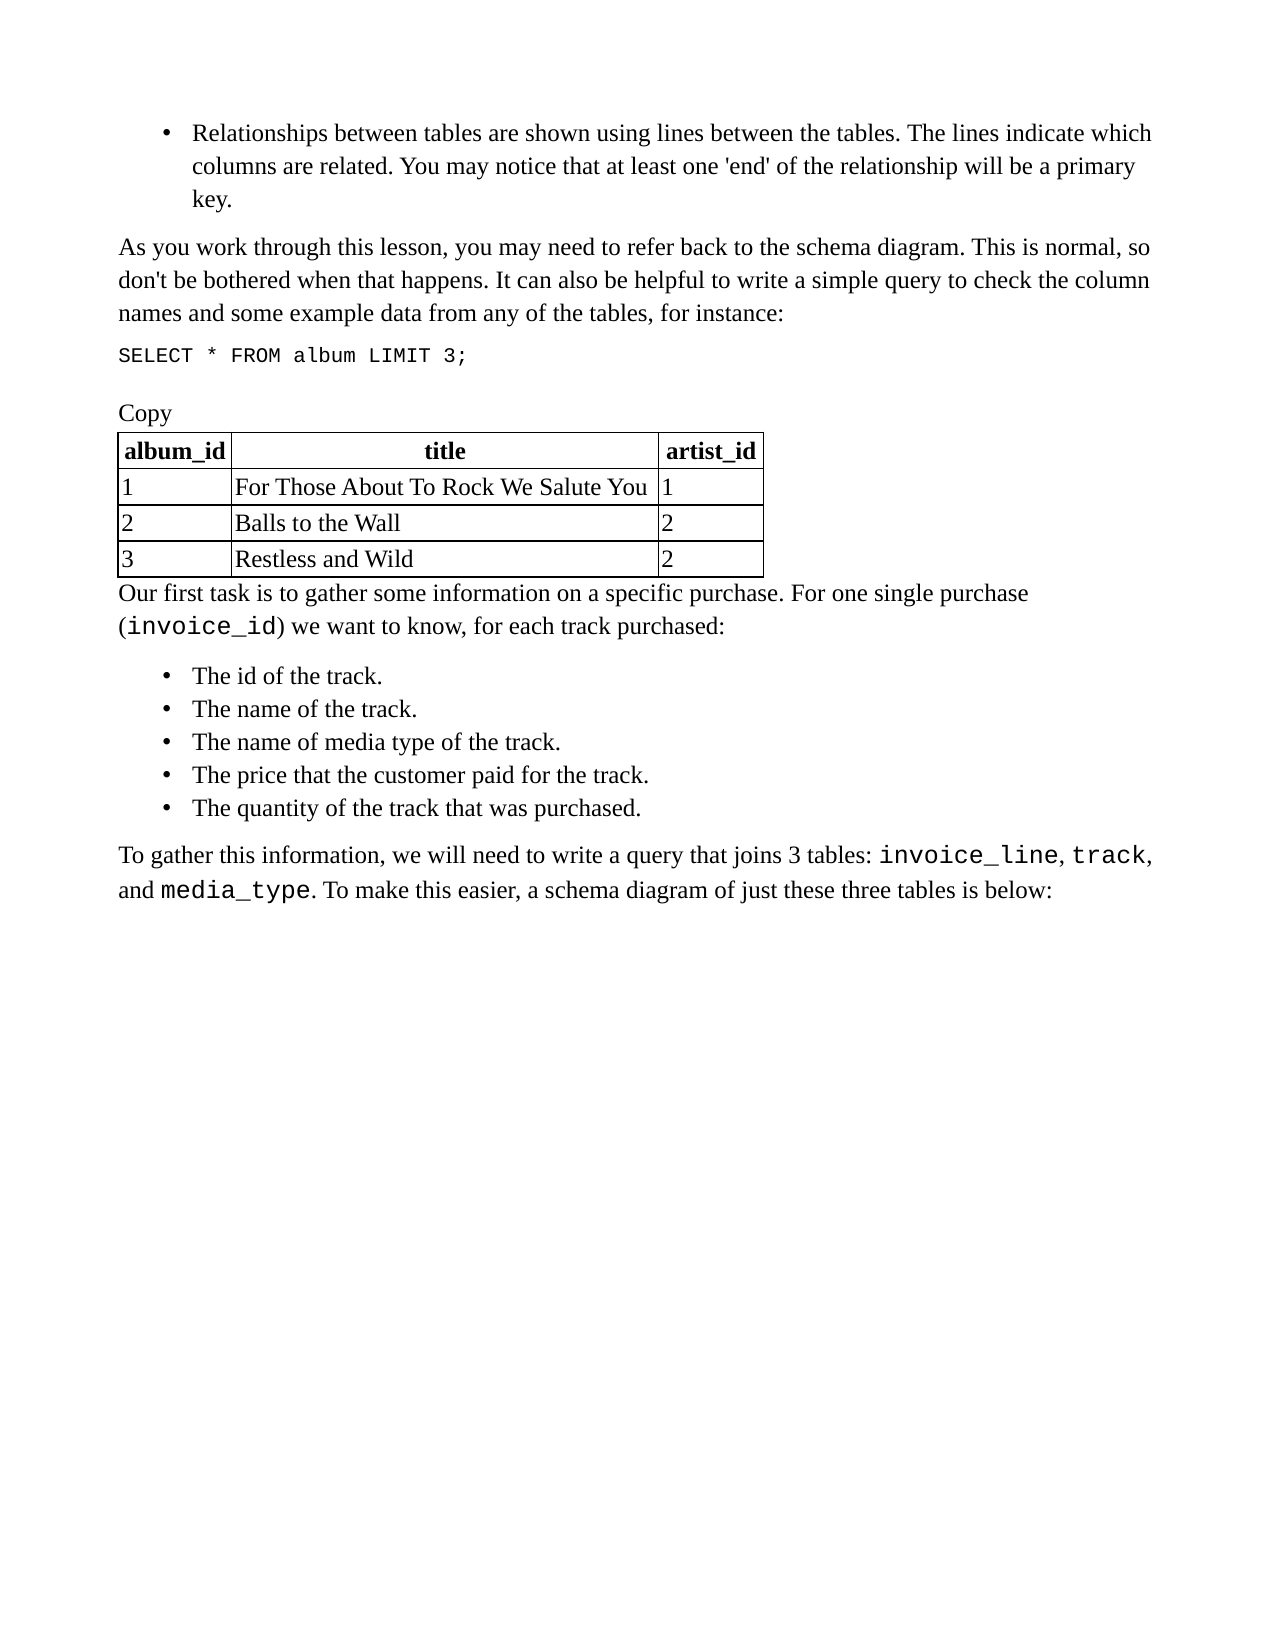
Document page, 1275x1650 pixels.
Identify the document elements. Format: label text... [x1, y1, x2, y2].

list The name of the track. [162, 694, 1157, 722]
text As you work through this lesson, you may need to refer back to the schema diagram. This is normal, so don't be bothered when that happens. It can also be helpful to write a simple query to check the column names and some example data from any of the tables, for instance: [118, 232, 1157, 327]
text Copy [118, 398, 1157, 427]
text Our first task is to gather some information on a specific purchase. For one single purchase (invoice_id) we want to know, for each track purchased: [118, 578, 1157, 642]
table_cell 2 [659, 506, 763, 540]
list The quantity of the track that was purchased. [162, 793, 1157, 822]
table_cell 2 [119, 506, 231, 540]
text To gather this information, we will need to write a query that joins 3 tables: invoice_line, track, and media_type. To make this easier, a schema diagram of just these three tables is below: [118, 840, 1157, 906]
table_header album_id [119, 433, 231, 468]
text SELECT * FROM album LIMIT 3; [118, 345, 1157, 369]
table_header artist_id [659, 433, 763, 468]
table_header title [232, 433, 658, 468]
table_cell 1 [659, 469, 763, 504]
table_cell Balls to the Wall [232, 506, 658, 540]
table_cell Restless and Wild [232, 542, 658, 576]
table_cell 1 [119, 469, 231, 504]
list The id of the track. [162, 661, 1157, 689]
table_cell 3 [119, 542, 231, 576]
list The name of media type of the track. [162, 727, 1157, 756]
list Relationships between tables are shown using lines between the tables. The lines indicate which columns are related. You may notice that at least one 'end' of the relationship will be a primary key. [162, 118, 1157, 213]
table_cell For Those About To Rock We Salute You [232, 469, 658, 504]
list The price that the customer paid for the track. [162, 760, 1157, 788]
table_cell 2 [659, 542, 763, 576]
